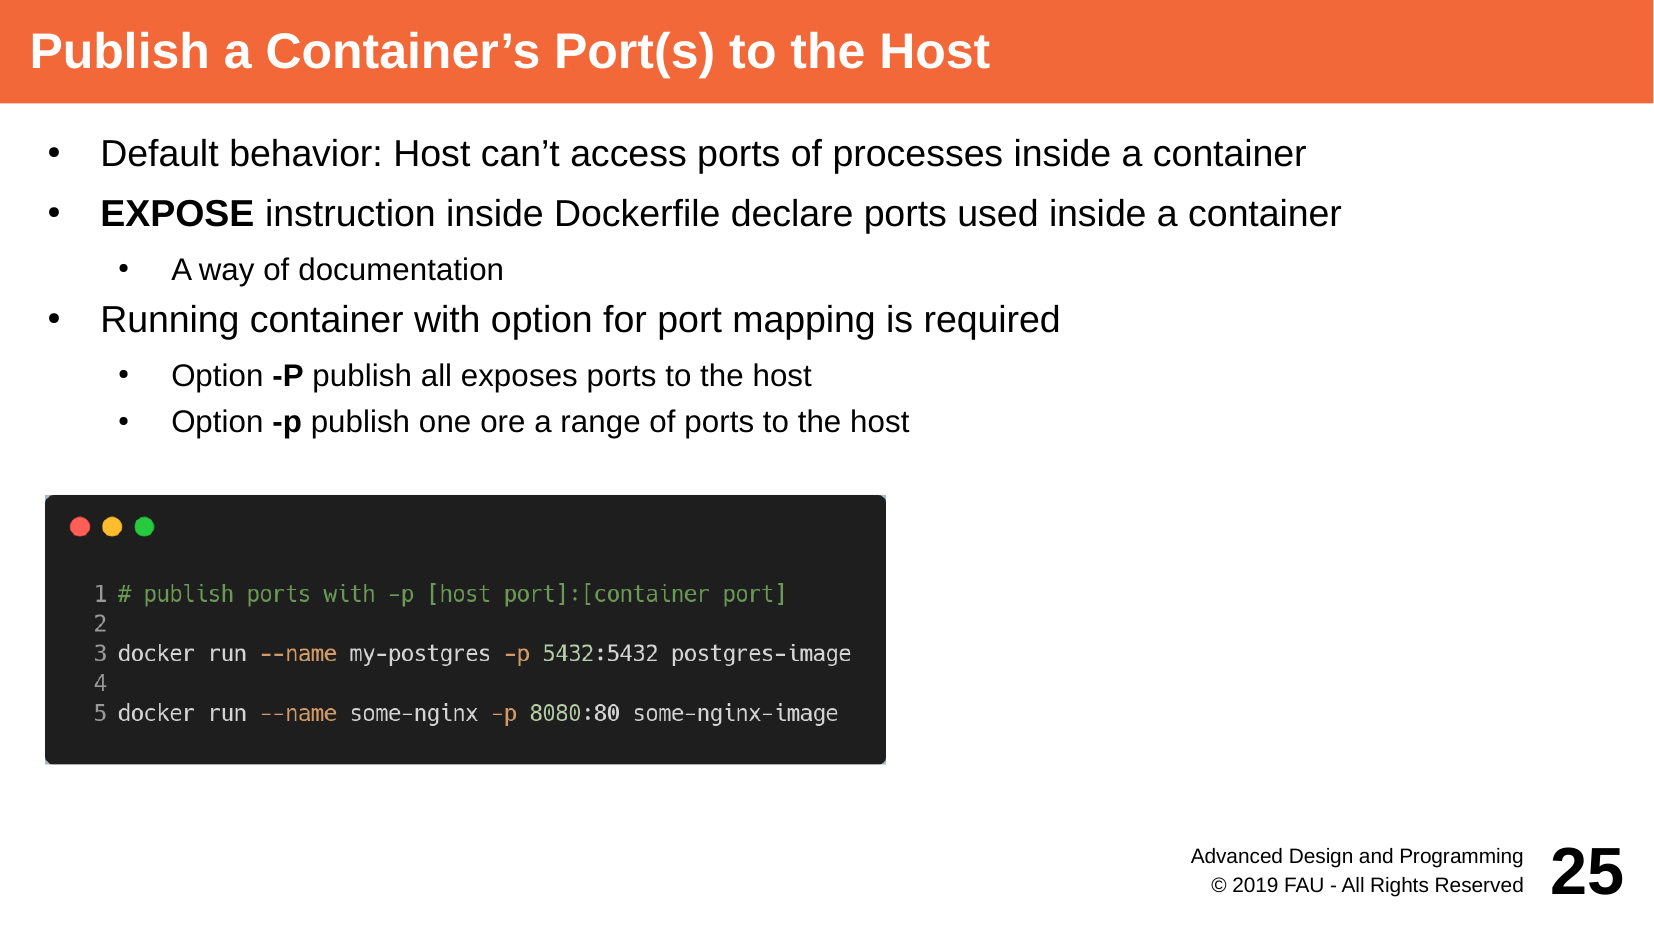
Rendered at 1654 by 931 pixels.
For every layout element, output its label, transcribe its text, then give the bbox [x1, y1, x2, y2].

list Default behavior: Host can’t access ports of processes inside a container EXPOSE instruction inside Dockerfile declare ports used inside a container A way of documentation Running container with option for port mapping is required Option -P publish all exposes ports to the host Option -p publish one ore a range of ports to the host [29, 132, 1625, 813]
title Publish a Container’s Port(s) to the Host [0, 0, 1654, 104]
picture [45, 494, 886, 766]
